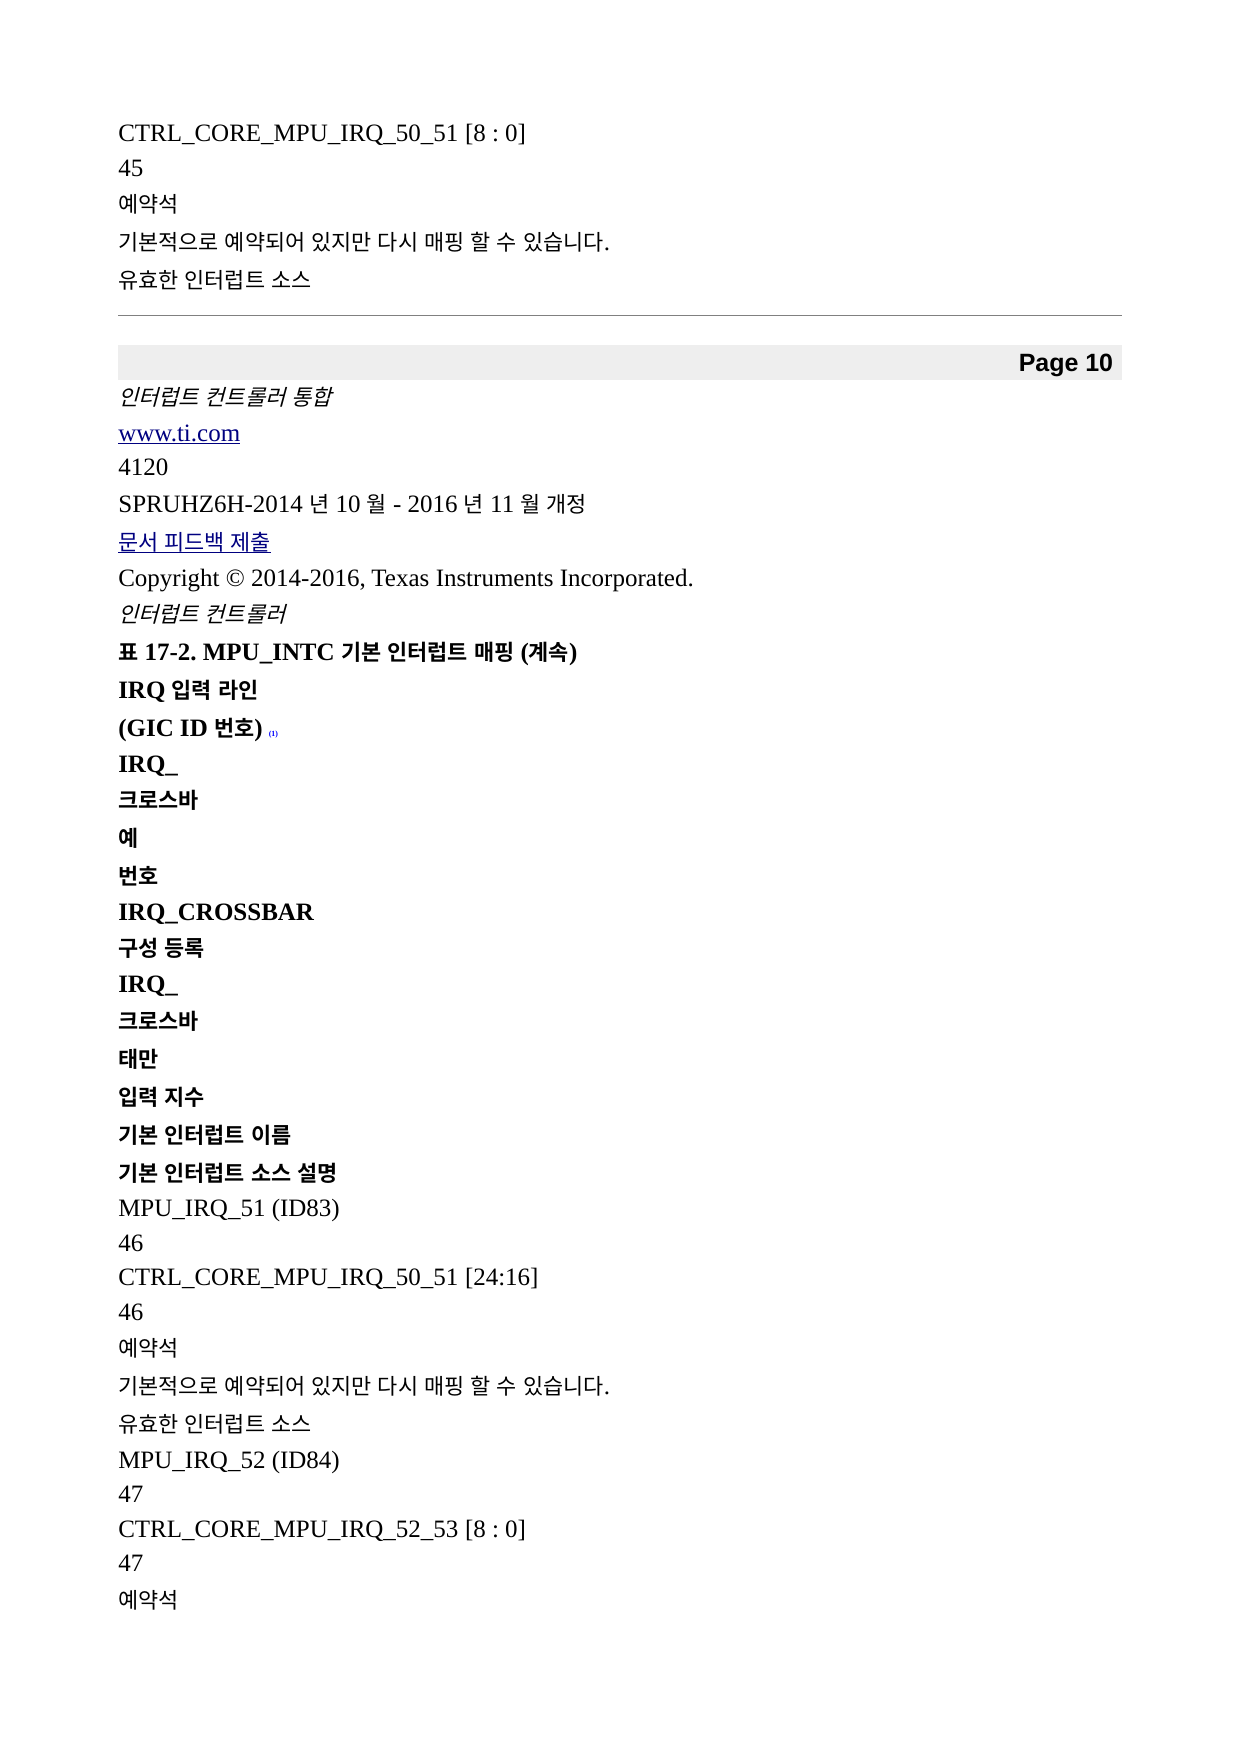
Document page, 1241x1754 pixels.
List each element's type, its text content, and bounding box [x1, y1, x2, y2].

text 46 [118, 1297, 1122, 1326]
text 구성 등록 [118, 931, 1122, 963]
text 예약석 [118, 1583, 1122, 1615]
text 45 [118, 153, 1122, 181]
text CTRL_CORE_MPU_IRQ_52_53 [8 : 0] [118, 1514, 1122, 1543]
text IRQ_ [118, 969, 1122, 998]
text 기본적으로 예약되어 있지만 다시 매핑 할 수 있습니다. [118, 225, 1122, 257]
text MPU_IRQ_52 (ID84) [118, 1445, 1122, 1474]
text 47 [118, 1479, 1122, 1508]
text 기본 인터럽트 소스 설명 [118, 1156, 1122, 1187]
text 46 [118, 1228, 1122, 1257]
text 유효한 인터럽트 소스 [118, 1407, 1122, 1439]
text IRQ_CROSSBAR [118, 897, 1122, 926]
text 기본적으로 예약되어 있지만 다시 매핑 할 수 있습니다. [118, 1369, 1122, 1401]
text MPU_IRQ_51 (ID83) [118, 1193, 1122, 1222]
text (GIC ID 번호) (1) [118, 711, 1122, 742]
text 기본 인터럽트 이름 [118, 1118, 1122, 1149]
table_header Page 10 [118, 345, 1122, 380]
text IRQ_ [118, 749, 1122, 777]
text 크로스바 [118, 783, 1122, 815]
text 예약석 [118, 187, 1122, 219]
text 입력 지수 [118, 1080, 1122, 1111]
text 태만 [118, 1042, 1122, 1073]
text IRQ 입력 라인 [118, 673, 1122, 704]
text 번호 [118, 859, 1122, 891]
text 문서 피드백 제출 [118, 524, 1122, 556]
text 표 17-2. MPU_INTC 기본 인터럽트 매핑 (계속) [118, 635, 1122, 667]
text 인터럽트 컨트롤러 통합 [118, 380, 1122, 411]
text 예 [118, 821, 1122, 853]
text SPRUHZ6H-2014 년 10 월 - 2016 년 11 월 개정 [118, 487, 1122, 518]
text 예약석 [118, 1331, 1122, 1363]
text 유효한 인터럽트 소스 [118, 263, 1122, 294]
text 인터럽트 컨트롤러 [118, 597, 1122, 629]
text CTRL_CORE_MPU_IRQ_50_51 [8 : 0] [118, 118, 1122, 147]
text 4120 [118, 452, 1122, 481]
text www.ti.com [118, 418, 1122, 446]
text 47 [118, 1548, 1122, 1577]
text Copyright © 2014-2016, Texas Instruments Incorporated. [118, 563, 1122, 591]
text CTRL_CORE_MPU_IRQ_50_51 [24:16] [118, 1262, 1122, 1291]
text 크로스바 [118, 1004, 1122, 1036]
